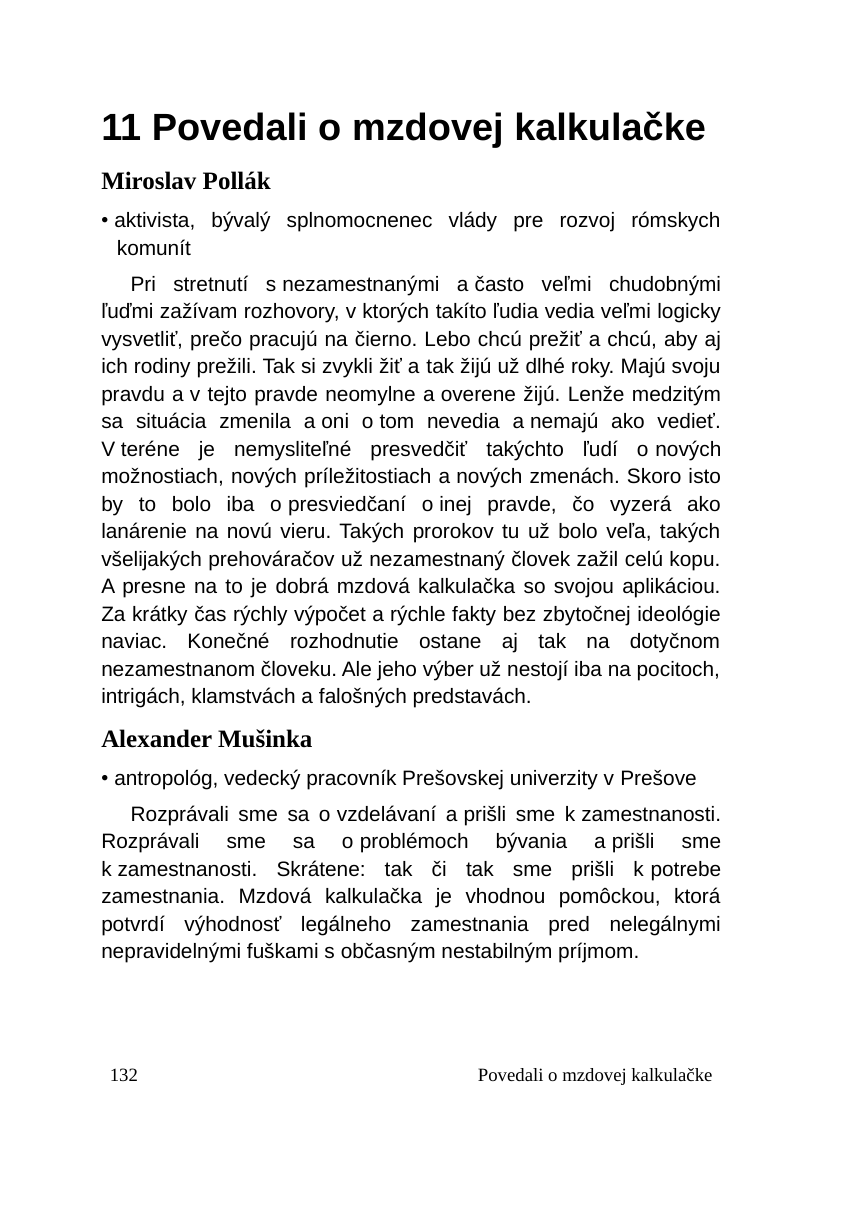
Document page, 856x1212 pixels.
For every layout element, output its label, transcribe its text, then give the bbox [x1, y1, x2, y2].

subtitle Alexander Mušinka [101, 724, 721, 753]
text Pri stretnutí s nezamestnanými a často veľmi chudobnými ľuďmi zažívam rozhovory, v ktorých takíto ľudia vedia veľmi logicky vysvetliť, prečo pracujú na čierno. Lebo chcú prežiť a chcú, aby aj ich rodiny prežili. Tak si zvykli žiť a tak žijú už dlhé roky. Majú svoju pravdu a v tejto pravde neomylne a overene žijú. Lenže medzitým sa situácia zmenila a oni o tom nevedia a nemajú ako vedieť. V teréne je nemysliteľné presvedčiť takýchto ľudí o nových možnostiach, nových príležitostiach a nových zmenách. Skoro isto by to bolo iba o presviedčaní o inej pravde, čo vyzerá ako lanárenie na novú vieru. Takých prorokov tu už bolo veľa, takých všelijakých prehováračov už nezamestnaný človek zažil celú kopu. A presne na to je dobrá mzdová kalkulačka so svojou aplikáciou. Za krátky čas rýchly výpočet a rýchle fakty bez zbytočnej ideológie naviac. Konečné rozhodnutie ostane aj tak na dotyčnom nezamestnanom človeku. Ale jeho výber už nestojí iba na pocitoch, intrigách, klamstvách a falošných predstavách. [101, 272, 721, 708]
subtitle Miroslav Pollák [101, 166, 721, 195]
list aktivista, bývalý splnomocnenec vlády pre rozvoj rómskych komunít [85, 208, 721, 259]
list antropológ, vedecký pracovník Prešovskej univerzity v Prešove [85, 765, 721, 789]
subtitle Povedali o mzdovej kalkulačke [101, 104, 721, 148]
text Rozprávali sme sa o vzdelávaní a prišli sme k zamestnanosti. Rozprávali sme sa o problémoch bývania a prišli sme k zamestnanosti. Skrátene: tak či tak sme prišli k potrebe zamestnania. Mzdová kalkulačka je vhodnou pomôckou, ktorá potvrdí výhodnosť legálneho zamestnania pred nelegálnymi nepravidelnými fuškami s občasným nestabilným príjmom. [101, 802, 721, 963]
